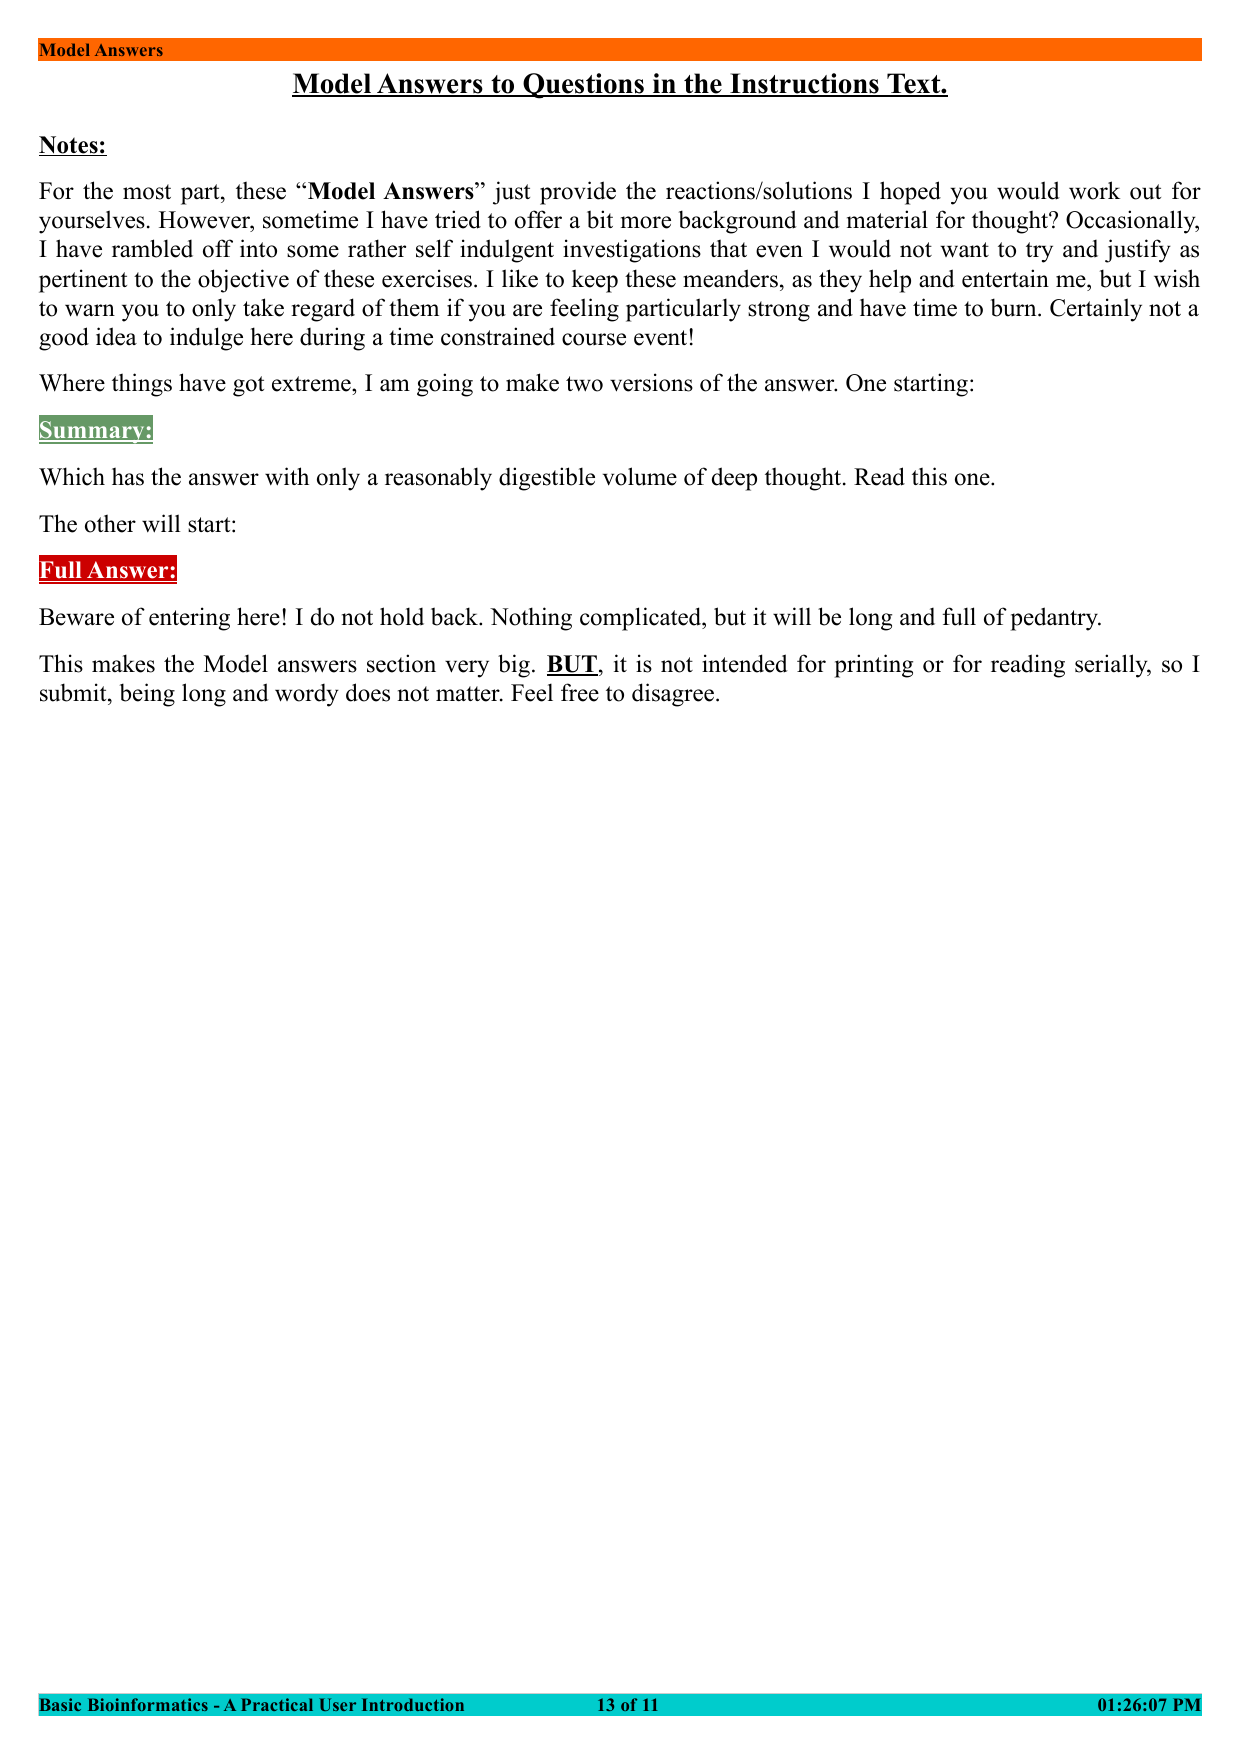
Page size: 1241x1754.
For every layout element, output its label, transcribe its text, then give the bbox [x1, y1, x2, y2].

text Full Answer: [38, 555, 1202, 584]
text Where things have got extreme, I am going to make two versions of the answer. One starting: [38, 368, 1202, 397]
text Model Answers to Questions in the Instructions Text. [38, 66, 1202, 100]
text Notes: [38, 129, 1202, 158]
text Beware of entering here! I do not hold back. Nothing complicated, but it will be long and full of pedantry. [38, 602, 1202, 631]
text This makes the Model answers section very big. BUT, it is not intended for printing or for reading serially, so I submit, being long and wordy does not matter. Feel free to disagree. [38, 649, 1202, 707]
text For the most part, these “Model Answers” just provide the reactions/solutions I hoped you would work out for yourselves. However, sometime I have tried to offer a bit more background and material for thought? Occasionally, I have rambled off into some rather self indulgent investigations that even I would not want to try and justify as pertinent to the objective of these exercises. I like to keep these meanders, as they help and entertain me, but I wish to warn you to only take regard of them if you are feeling particularly strong and have time to burn. Certainly not a good idea to indulge here during a time constrained course event! [38, 176, 1202, 351]
text Summary: [38, 415, 1202, 444]
text Which has the answer with only a reasonably digestible volume of deep thought. Read this one. [38, 462, 1202, 491]
text The other will start: [38, 509, 1202, 538]
